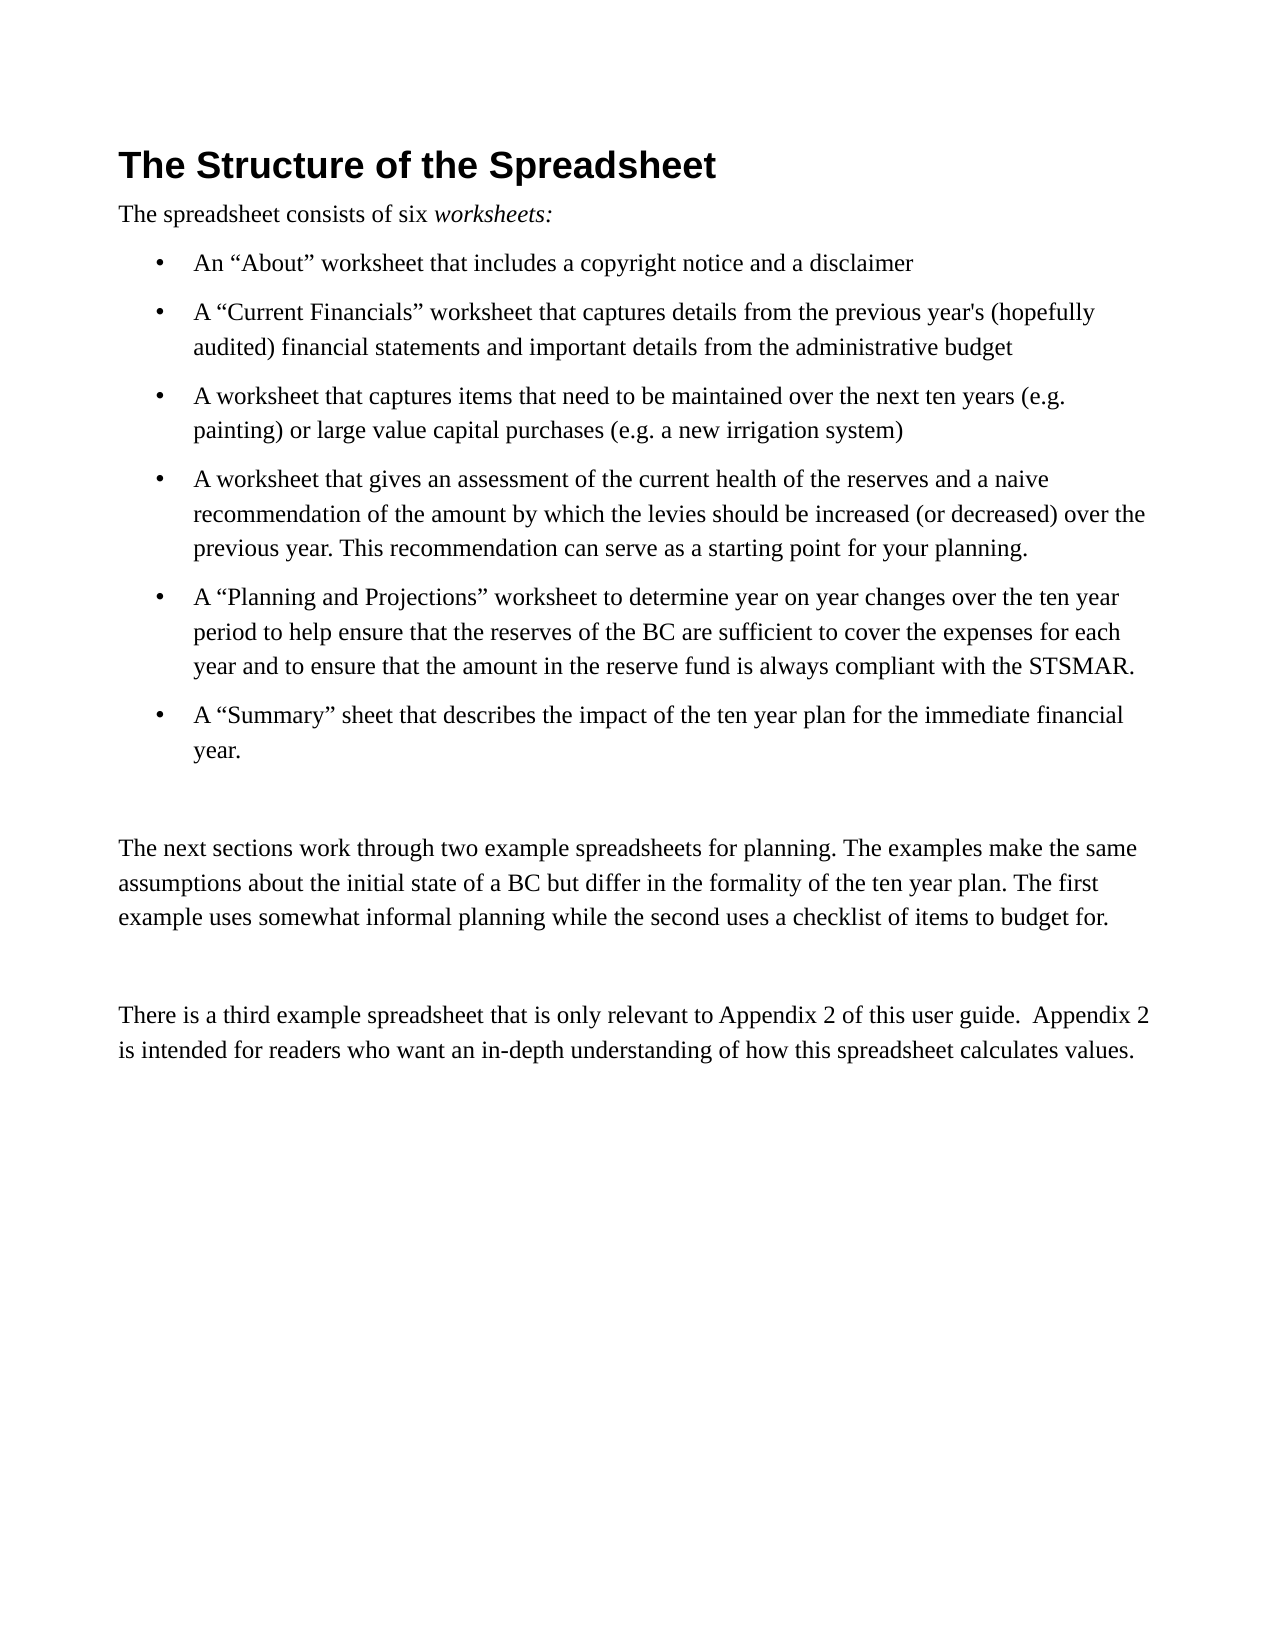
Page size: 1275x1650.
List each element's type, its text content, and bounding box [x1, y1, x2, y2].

subtitle The Structure of the Spreadsheet [118, 143, 1157, 187]
list A “Planning and Projections” worksheet to determine year on year changes over the ten year period to help ensure that the reserves of the BC are sufficient to cover the expenses for each year and to ensure that the amount in the reserve fund is always compliant with the STSMAR. [156, 582, 1157, 680]
text The next sections work through two example spreadsheets for planning. The examples make the same assumptions about the initial state of a BC but differ in the formality of the ten year plan. The first example uses somewhat informal planning while the second uses a checklist of items to budget for. [118, 833, 1157, 931]
list A “Current Financials” worksheet that captures details from the previous year's (hopefully audited) financial statements and important details from the administrative budget [156, 297, 1157, 361]
text There is a third example spreadsheet that is only relevant to Appendix 2 of this user guide. Appendix 2 is intended for readers who want an in-depth understanding of how this spreadsheet calculates values. [118, 1000, 1157, 1063]
list An “About” worksheet that includes a copyright notice and a disclaimer [156, 248, 1157, 277]
list A worksheet that gives an assessment of the current health of the reserves and a naive recommendation of the amount by which the levies should be increased (or decreased) over the previous year. This recommendation can serve as a starting point for your planning. [156, 464, 1157, 562]
list A worksheet that captures items that need to be maintained over the next ten years (e.g. painting) or large value capital purchases (e.g. a new irrigation system) [156, 381, 1157, 444]
list A “Summary” sheet that describes the impact of the ten year plan for the immediate financial year. [156, 701, 1157, 764]
text The spreadsheet consists of six worksheets: [118, 199, 1157, 228]
